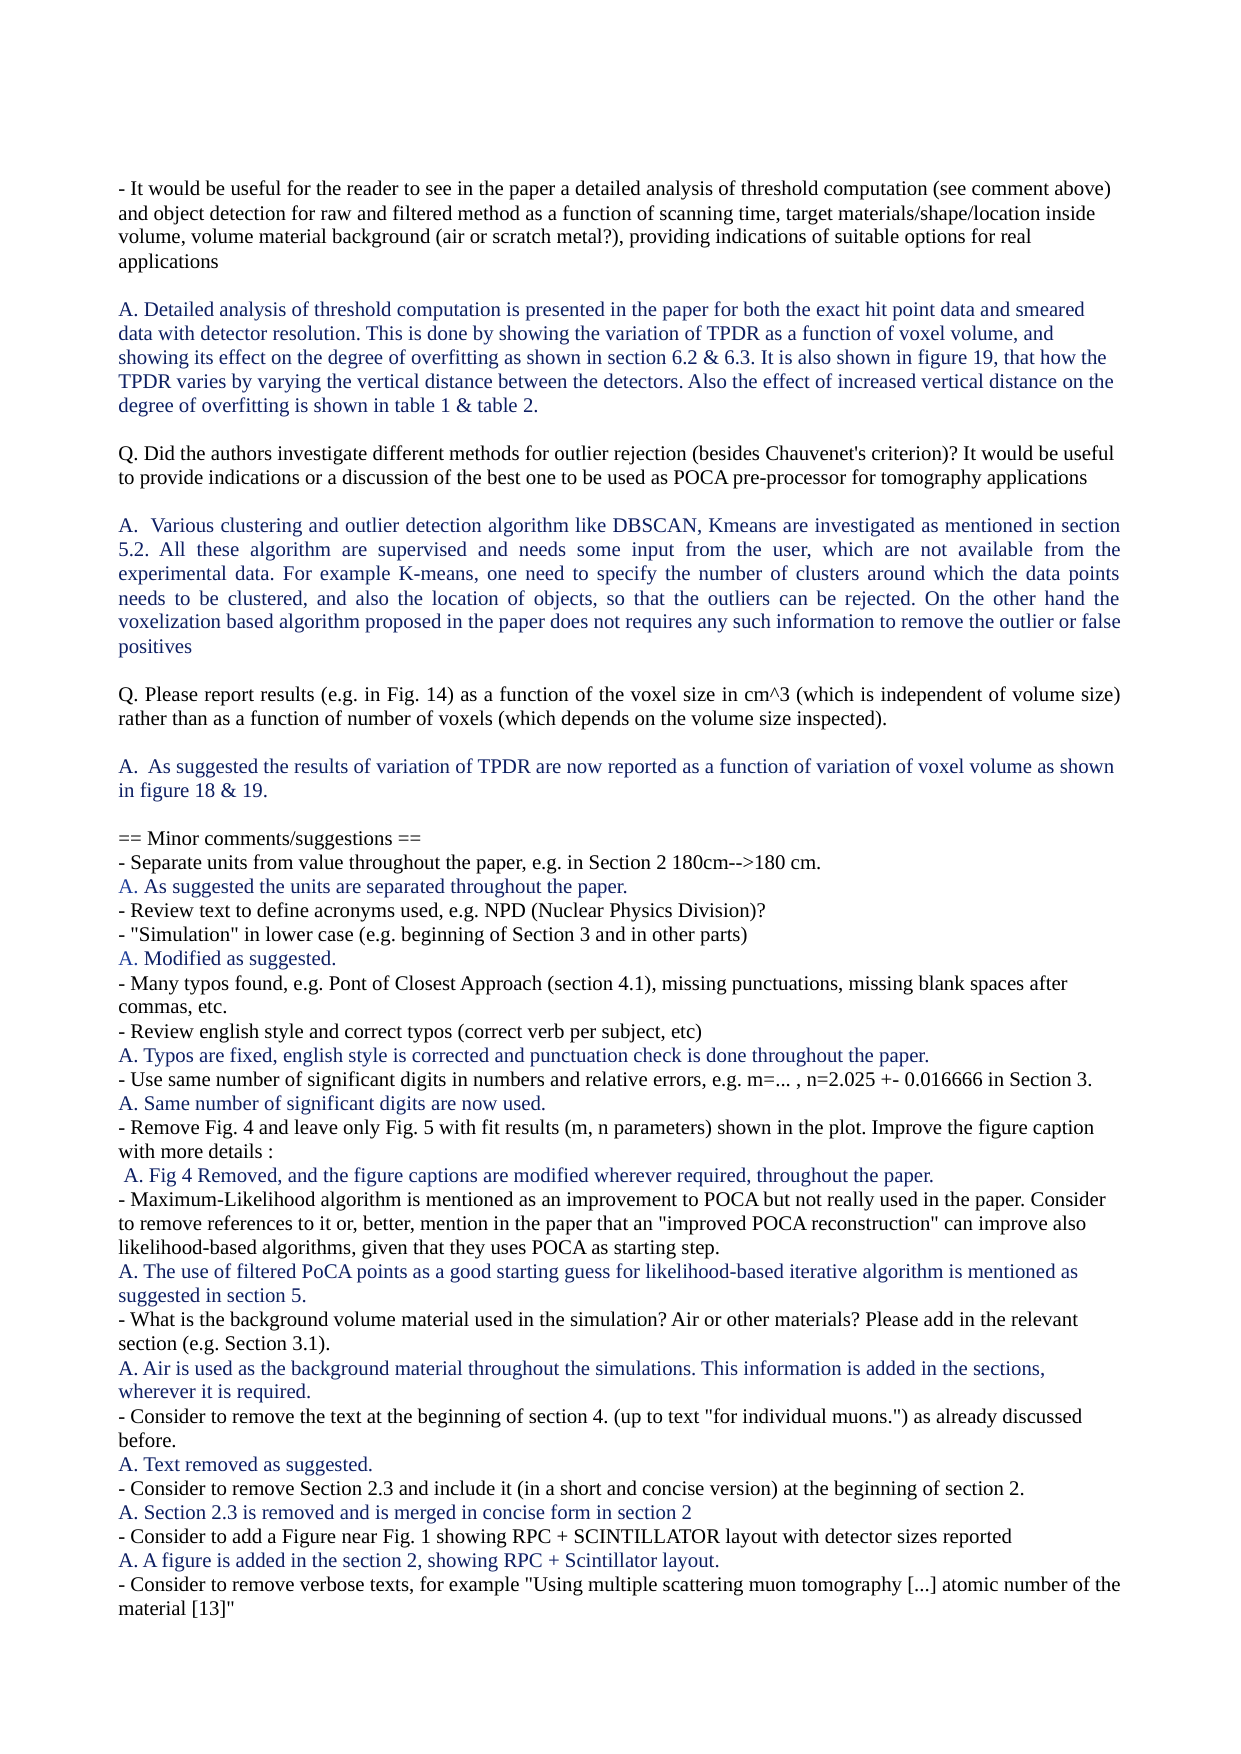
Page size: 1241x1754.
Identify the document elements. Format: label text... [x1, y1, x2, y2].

text A. Fig 4 Removed, and the figure captions are modified wherever required, throughout the paper. - Maximum-Likelihood algorithm is mentioned as an improvement to POCA but not really used in the paper. Consider to remove references to it or, better, mention in the paper that an "improved POCA reconstruction" can improve also likelihood-based algorithms, given that they uses POCA as starting step. [118, 1163, 1122, 1259]
text A. Detailed analysis of threshold computation is presented in the paper for both the exact hit point data and smeared data with detector resolution. This is done by showing the variation of TPDR as a function of voxel volume, and showing its effect on the degree of overfitting as shown in section 6.2 & 6.3. It is also shown in figure 19, that how the TPDR varies by varying the vertical distance between the detectors. Also the effect of increased vertical distance on the degree of overfitting is shown in table 1 & table 2. Q. Did the authors investigate different methods for outlier rejection (besides Chauvenet's criterion)? It would be useful to provide indications or a discussion of the best one to be used as POCA pre-processor for tomography applications [118, 297, 1122, 489]
text A. As suggested the units are separated throughout the paper. - Review text to define acronyms used, e.g. NPD (Nuclear Physics Division)? [118, 874, 1122, 922]
text - Consider to remove the text at the beginning of section 4. (up to text "for individual muons.") as already discussed before. [118, 1403, 1122, 1452]
text - "Simulation" in lower case (e.g. beginning of Section 3 and in other parts) [118, 922, 1122, 946]
text A. Modified as suggested. - Many typos found, e.g. Pont of Closest Approach (section 4.1), missing punctuations, missing blank spaces after commas, etc. [118, 946, 1122, 1018]
text A. Text removed as suggested. - Consider to remove Section 2.3 and include it (in a short and concise version) at the beginning of section 2. [118, 1452, 1122, 1500]
text A. Section 2.3 is removed and is merged in concise form in section 2 - Consider to add a Figure near Fig. 1 showing RPC + SCINTILLATOR layout with detector sizes reported [118, 1500, 1122, 1548]
text A. Air is used as the background material throughout the simulations. This information is added in the sections, wherever it is required. [118, 1355, 1122, 1403]
text - It would be useful for the reader to see in the paper a detailed analysis of threshold computation (see comment above) and object detection for raw and filtered method as a function of scanning time, target materials/shape/location inside volume, volume material background (air or scratch metal?), providing indications of suitable options for real applications [118, 176, 1122, 273]
text A. As suggested the results of variation of TPDR are now reported as a function of variation of voxel volume as shown in figure 18 & 19. == Minor comments/suggestions == - Separate units from value throughout the paper, e.g. in Section 2 180cm-->180 cm. [118, 754, 1122, 874]
text - Review english style and correct typos (correct verb per subject, etc) [118, 1018, 1122, 1043]
text A. Various clustering and outlier detection algorithm like DBSCAN, Kmeans are investigated as mentioned in section 5.2. All these algorithm are supervised and needs some input from the user, which are not available from the experimental data. For example K-means, one need to specify the number of clusters around which the data points needs to be clustered, and also the location of objects, so that the outliers can be rejected. On the other hand the voxelization based algorithm proposed in the paper does not requires any such information to remove the outlier or false positives [118, 513, 1122, 658]
text A. A figure is added in the section 2, showing RPC + Scintillator layout. [118, 1548, 1122, 1572]
text Q. Please report results (e.g. in Fig. 14) as a function of the voxel size in cm^3 (which is independent of volume size) rather than as a function of number of voxels (which depends on the volume size inspected). [118, 658, 1122, 730]
text A. The use of filtered PoCA points as a good starting guess for likelihood-based iterative algorithm is mentioned as suggested in section 5. - What is the background volume material used in the simulation? Air or other materials? Please add in the relevant section (e.g. Section 3.1). [118, 1259, 1122, 1355]
text A. Same number of significant digits are now used. - Remove Fig. 4 and leave only Fig. 5 with fit results (m, n parameters) shown in the plot. Improve the figure caption with more details : [118, 1091, 1122, 1163]
text A. Typos are fixed, english style is corrected and punctuation check is done throughout the paper. - Use same number of significant digits in numbers and relative errors, e.g. m=... , n=2.025 +- 0.016666 in Section 3. [118, 1043, 1122, 1091]
text - Consider to remove verbose texts, for example "Using multiple scattering muon tomography [...] atomic number of the material [13]" [118, 1572, 1122, 1620]
